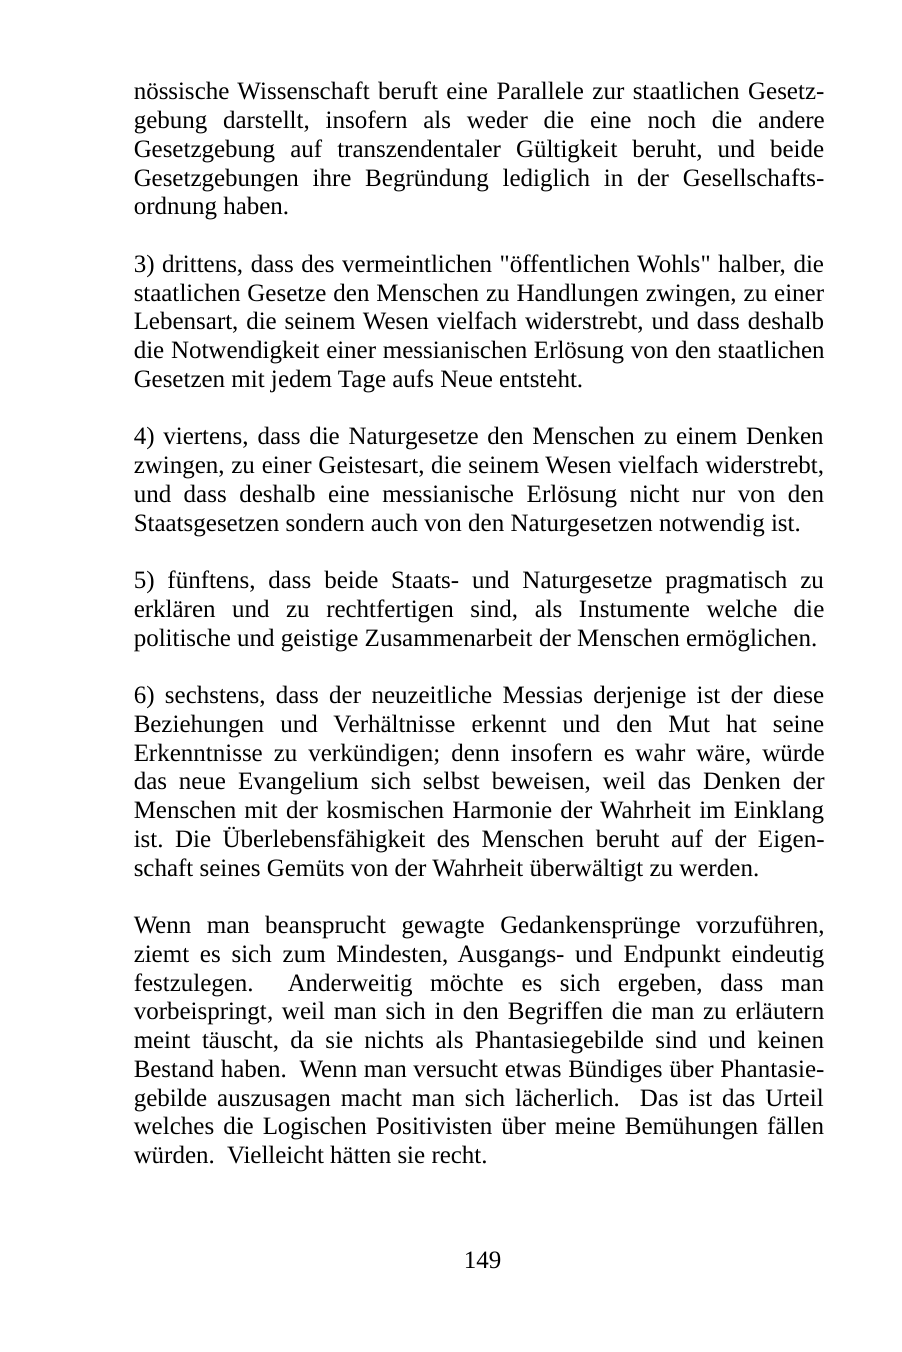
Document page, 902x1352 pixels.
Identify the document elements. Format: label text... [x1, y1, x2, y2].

text 6) sechstens, dass der neuzeitliche Messias derjenige ist der diese Beziehungen und Verhältnisse erkennt und den Mut hat seine Erkenntnisse zu verkündigen; denn insofern es wahr wäre, würde das neue Evangelium sich selbst beweisen, weil das Denken der Menschen mit der kosmischen Harmonie der Wahrheit im Einklang ist. Die Überlebensfähigkeit des Menschen beruht auf der Eigen-schaft seines Gemüts von der Wahrheit überwältigt zu werden. [133, 680, 825, 881]
text 3) drittens, dass des vermeintlichen "öffentlichen Wohls" halber, die staatlichen Gesetze den Menschen zu Handlungen zwingen, zu einer Lebensart, die seinem Wesen vielfach widerstrebt, und dass deshalb die Notwendigkeit einer messianischen Erlösung von den staatlichen Gesetzen mit jedem Tage aufs Neue entsteht. [133, 249, 825, 393]
text 4) viertens, dass die Naturgesetze den Menschen zu einem Denken zwingen, zu einer Geistesart, die seinem Wesen vielfach widerstrebt, und dass deshalb eine messianische Erlösung nicht nur von den Staatsgesetzen sondern auch von den Naturgesetzen notwendig ist. [133, 421, 825, 536]
text 5) fünftens, dass beide Staats- und Naturgesetze pragmatisch zu erklären und zu rechtfertigen sind, als Instumente welche die politische und geistige Zusammenarbeit der Menschen ermöglichen. [133, 565, 825, 651]
text nössische Wissenschaft beruft eine Parallele zur staatlichen Gesetz-gebung darstellt, insofern als weder die eine noch die andere Gesetzgebung auf transzendentaler Gültigkeit beruht, und beide Gesetzgebungen ihre Begründung lediglich in der Gesellschafts-ordnung haben. [133, 76, 825, 220]
text Wenn man beansprucht gewagte Gedankensprünge vorzuführen, ziemt es sich zum Mindesten, Ausgangs- und Endpunkt eindeutig festzulegen. Anderweitig möchte es sich ergeben, dass man vorbeispringt, weil man sich in den Begriffen die man zu erläutern meint täuscht, da sie nichts als Phantasiegebilde sind und keinen Bestand haben. Wenn man versucht etwas Bündiges über Phantasie-gebilde auszusagen macht man sich lächerlich. Das ist das Urteil welches die Logischen Positivisten über meine Bemühungen fällen würden. Vielleicht hätten sie recht. [133, 910, 825, 1169]
